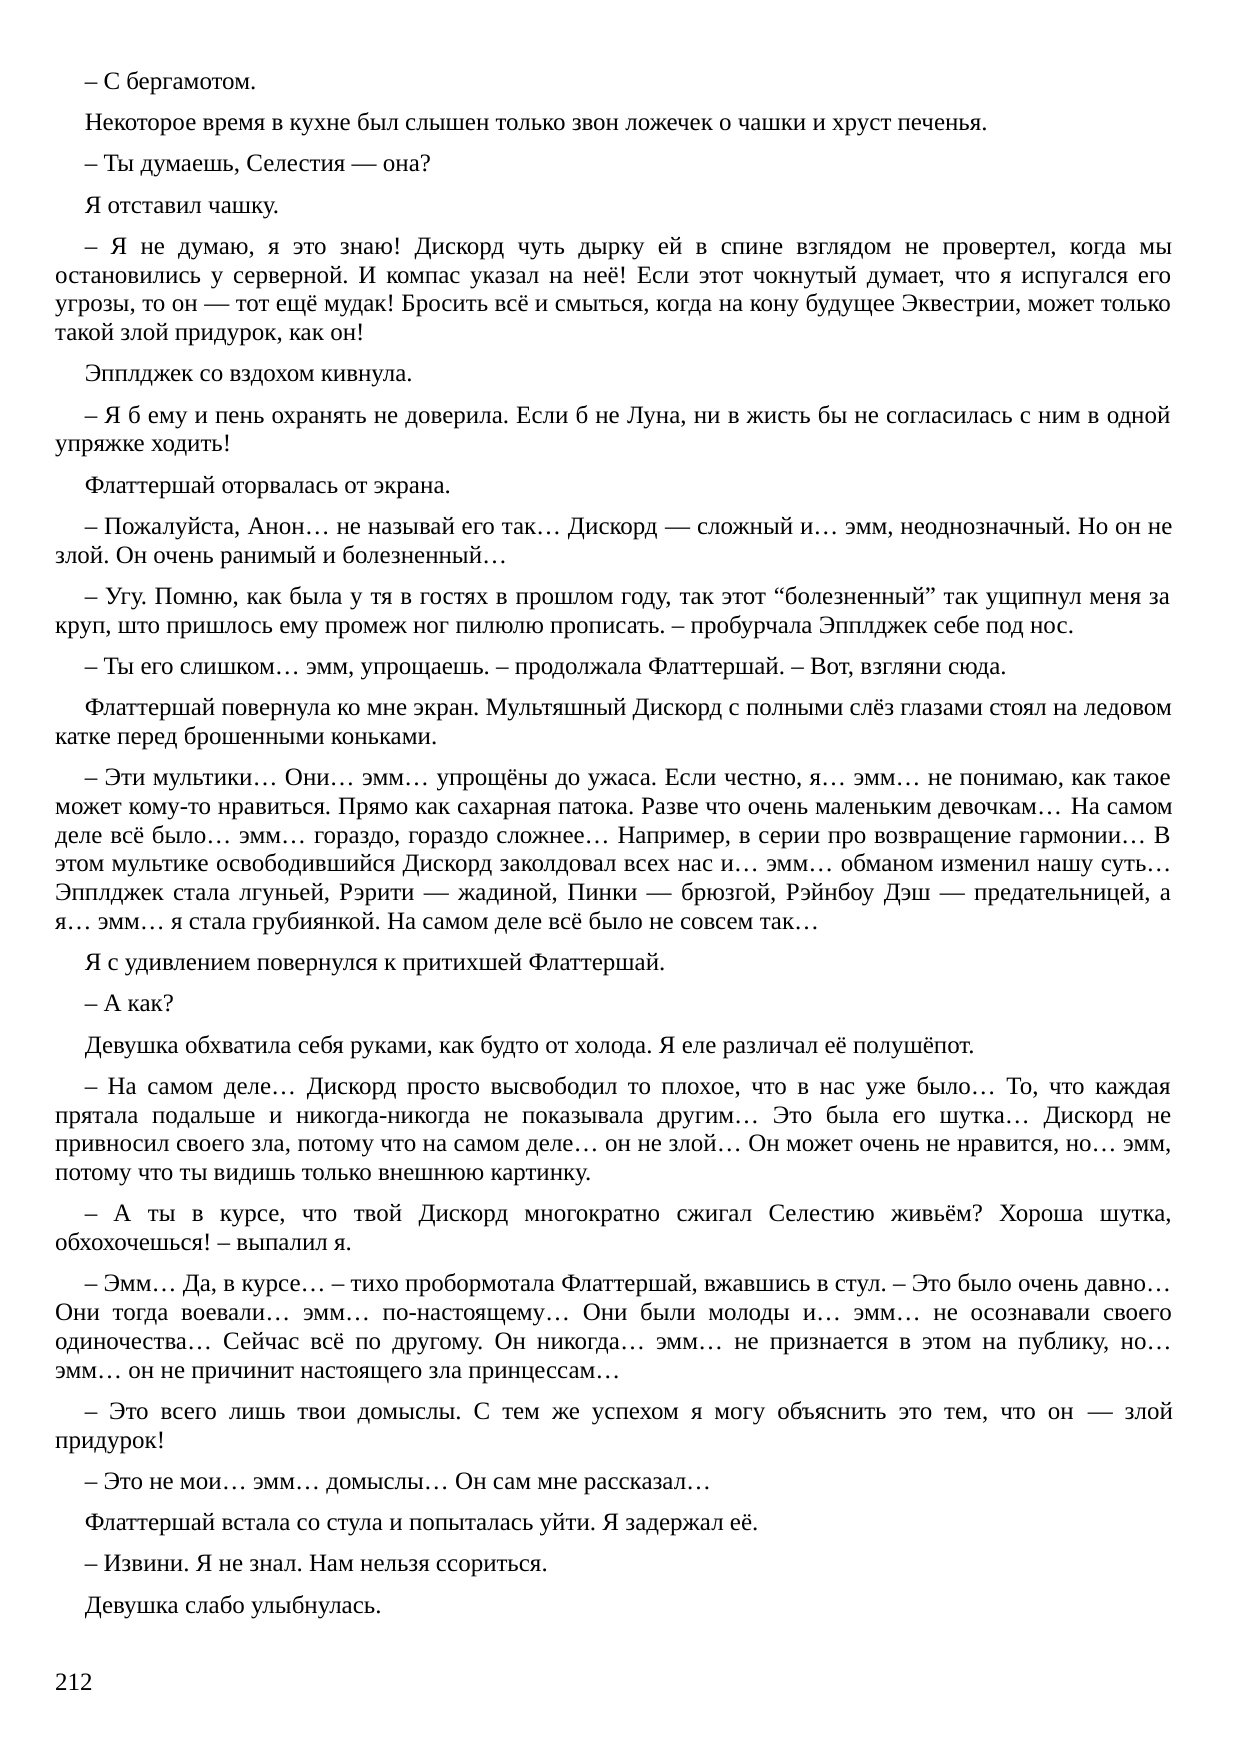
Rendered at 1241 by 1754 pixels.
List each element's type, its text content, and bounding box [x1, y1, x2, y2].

text Флаттершай встала со стула и попыталась уйти. Я задержал её. [55, 1507, 1173, 1536]
text Я отставил чашку. [55, 190, 1173, 218]
text – Ты думаешь, Селестия — она? [55, 148, 1173, 177]
text – Я б ему и пень охранять не доверила. Если б не Луна, ни в жисть бы не согласилась с ним в одной упряжке ходить! [55, 400, 1173, 457]
text – Ты его слишком… эмм, упрощаешь. – продолжала Флаттершай. – Вот, взгляни сюда. [55, 651, 1173, 680]
text – А ты в курсе, что твой Дискорд многократно сжигал Селестию живьём? Хороша шутка, обхохочешься! – выпалил я. [55, 1198, 1173, 1256]
text – Я не думаю, я это знаю! Дискорд чуть дырку ей в спине взглядом не провертел, когда мы остановились у серверной. И компас указал на неё! Если этот чокнутый думает, что я испугался его угрозы, то он — тот ещё мудак! Бросить всё и смыться, когда на кону будущее Эквестрии, может только такой злой придурок, как он! [55, 231, 1173, 346]
text Девушка обхватила себя руками, как будто от холода. Я еле различал её полушёпот. [55, 1030, 1173, 1058]
text – Это всего лишь твои домыслы. С тем же успехом я могу объяснить это тем, что он — злой придурок! [55, 1396, 1173, 1453]
text – Эмм… Да, в курсе… – тихо пробормотала Флаттершай, вжавшись в стул. – Это было очень давно… Они тогда воевали… эмм… по-настоящему… Они были молоды и… эмм… не осознавали своего одиночества… Сейчас всё по другому. Он никогда… эмм… не признается в этом на публику, но… эмм… он не причинит настоящего зла принцессам… [55, 1268, 1173, 1383]
text Некоторое время в кухне был слышен только звон ложечек о чашки и хруст печенья. [55, 107, 1173, 136]
text Флаттершай оторвалась от экрана. [55, 470, 1173, 498]
text – Эти мультики… Они… эмм… упрощёны до ужаса. Если честно, я… эмм… не понимаю, как такое может кому-то нравиться. Прямо как сахарная патока. Разве что очень маленьким девочкам… На самом деле всё было… эмм… гораздо, гораздо сложнее… Например, в серии про возвращение гармонии… В этом мультике освободившийся Дискорд заколдовал всех нас и… эмм… обманом изменил нашу суть… Эпплджек стала лгуньей, Рэрити — жадиной, Пинки — брюзгой, Рэйнбоу Дэш — предательницей, а я… эмм… я стала грубиянкой. На самом деле всё было не совсем так… [55, 762, 1173, 935]
text – А как? [55, 988, 1173, 1017]
text Я с удивлением повернулся к притихшей Флаттершай. [55, 947, 1173, 976]
text – На самом деле… Дискорд просто высвободил то плохое, что в нас уже было… То, что каждая прятала подальше и никогда-никогда не показывала другим… Это была его шутка… Дискорд не привносил своего зла, потому что на самом деле… он не злой… Он может очень не нравится, но… эмм, потому что ты видишь только внешнюю картинку. [55, 1071, 1173, 1186]
text – Это не мои… эмм… домыслы… Он сам мне рассказал… [55, 1466, 1173, 1495]
text – Угу. Помню, как была у тя в гостях в прошлом году, так этот “болезненный” так ущипнул меня за круп, што пришлось ему промеж ног пилюлю прописать. – пробурчала Эпплджек себе под нос. [55, 581, 1173, 638]
text Флаттершай повернула ко мне экран. Мультяшный Дискорд с полными слёз глазами стоял на ледовом катке перед брошенными коньками. [55, 692, 1173, 750]
text Девушка слабо улыбнулась. [55, 1590, 1173, 1618]
text – С бергамотом. [55, 66, 1173, 95]
text Эпплджек со вздохом кивнула. [55, 358, 1173, 387]
text – Извини. Я не знал. Нам нельзя ссориться. [55, 1548, 1173, 1577]
text – Пожалуйста, Анон… не называй его так… Дискорд — сложный и… эмм, неоднозначный. Но он не злой. Он очень ранимый и болезненный… [55, 511, 1173, 568]
